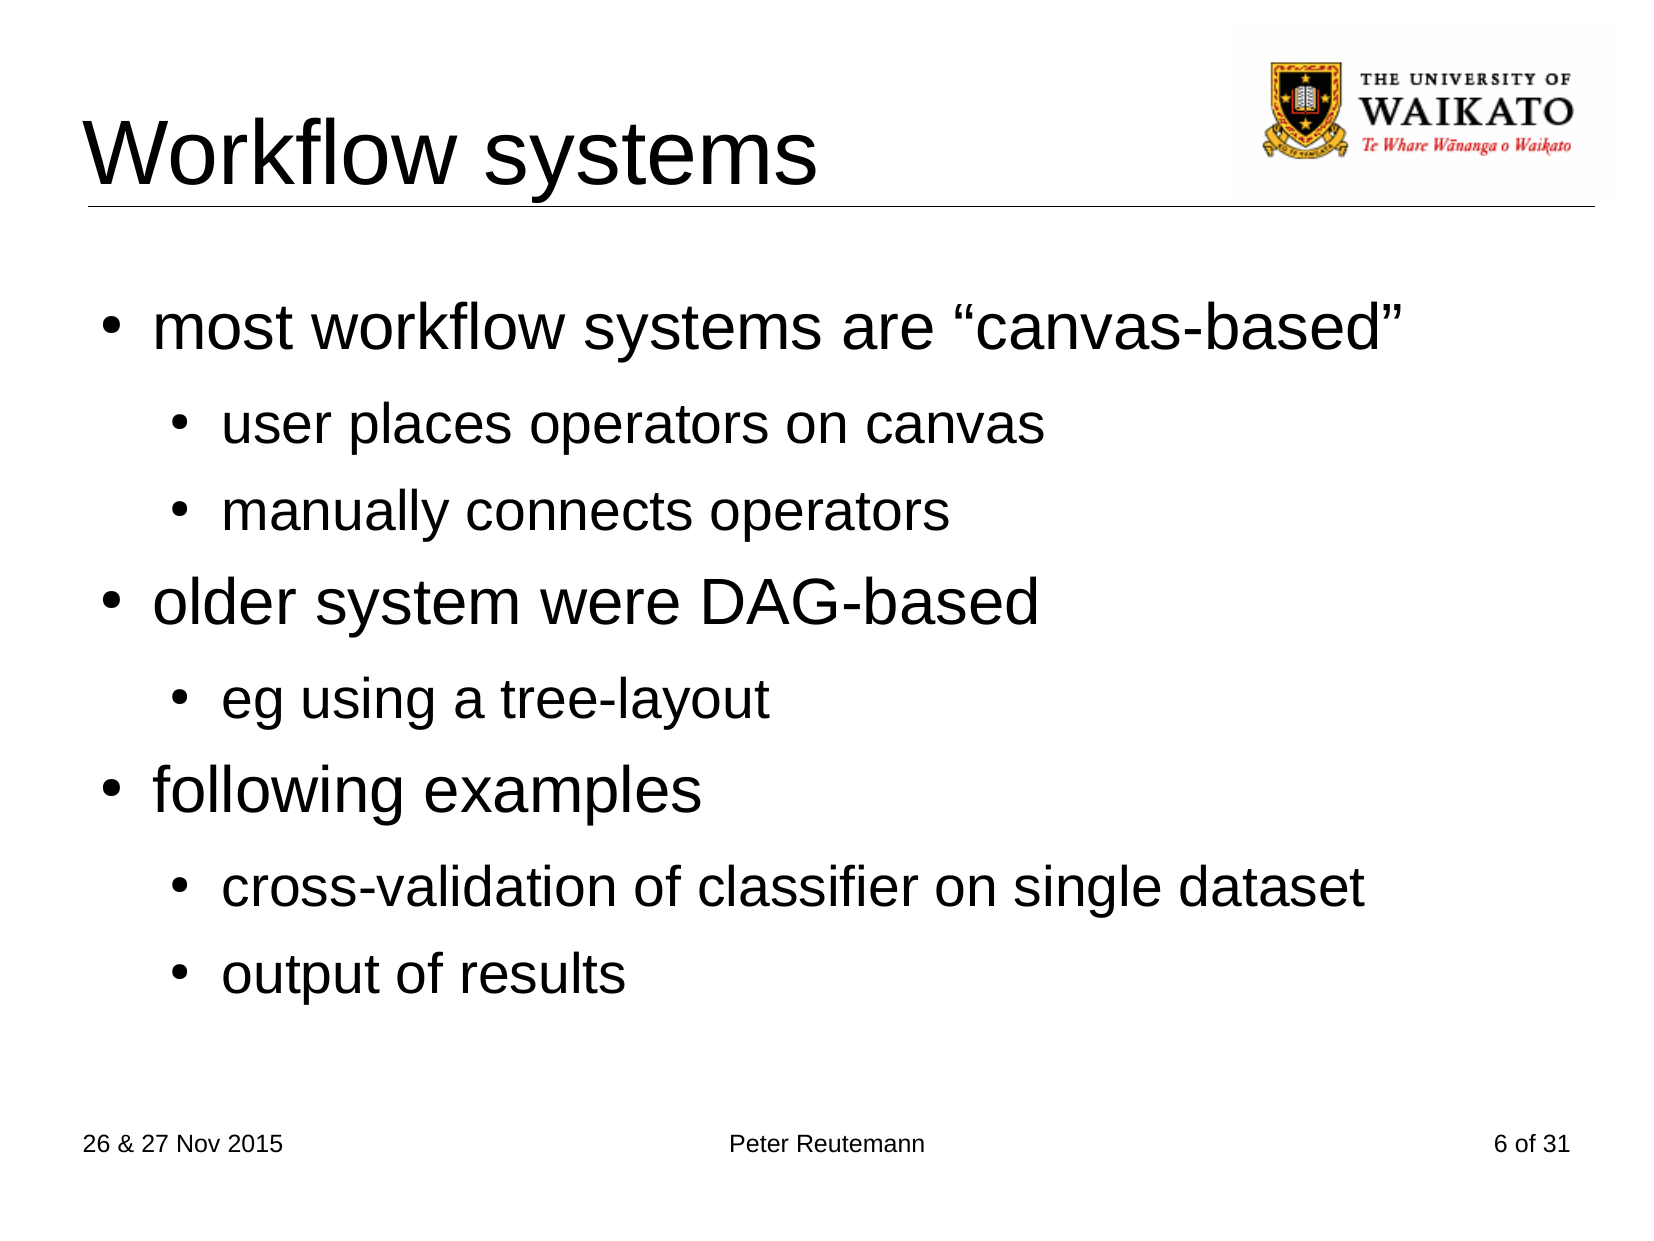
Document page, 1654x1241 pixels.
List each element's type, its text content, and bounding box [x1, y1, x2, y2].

list most workflow systems are “canvas-based” user places operators on canvas manually connects operators older system were DAG-based eg using a tree-layout following examples cross-validation of classifier on single dataset output of results [82, 290, 1571, 1010]
title Workflow systems [82, 49, 1571, 257]
picture [1228, 24, 1619, 201]
